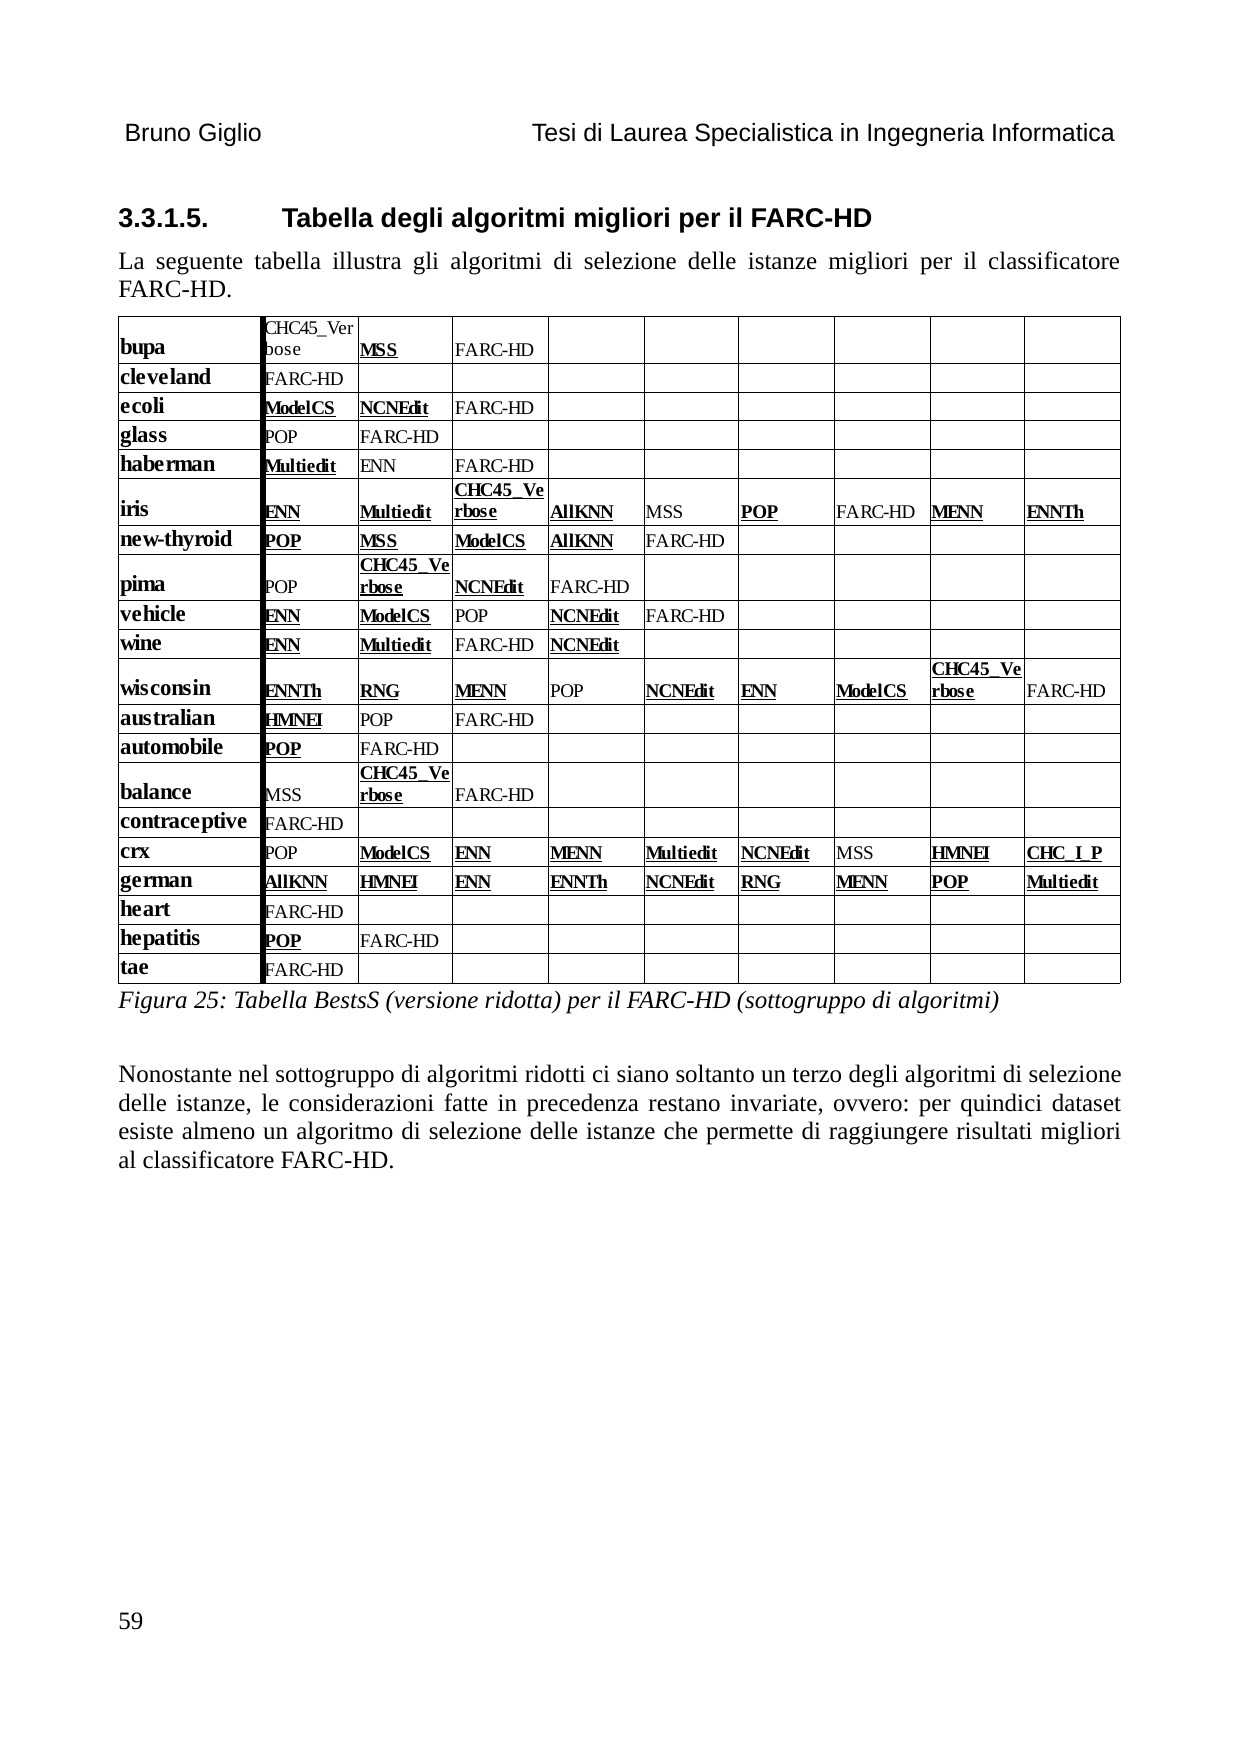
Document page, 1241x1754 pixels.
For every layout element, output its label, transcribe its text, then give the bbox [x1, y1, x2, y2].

subtitle Tabella degli algoritmi migliori per il FARC-HD [118, 202, 1122, 233]
text Nonostante nel sottogruppo di algoritmi ridotti ci siano soltanto un terzo degli algoritmi di selezione delle istanze, le considerazioni fatte in precedenza restano invariate, ovvero: per quindici dataset esiste almeno un algoritmo di selezione delle istanze che permette di raggiungere risultati migliori al classificatore FARC-HD. [118, 1059, 1122, 1174]
text Figura 25: Tabella BestsS (versione ridotta) per il FARC-HD (sottogruppo di algoritmi) [118, 329, 1122, 1014]
text La seguente tabella illustra gli algoritmi di selezione delle istanze migliori per il classificatore FARC-HD. [118, 246, 1122, 303]
